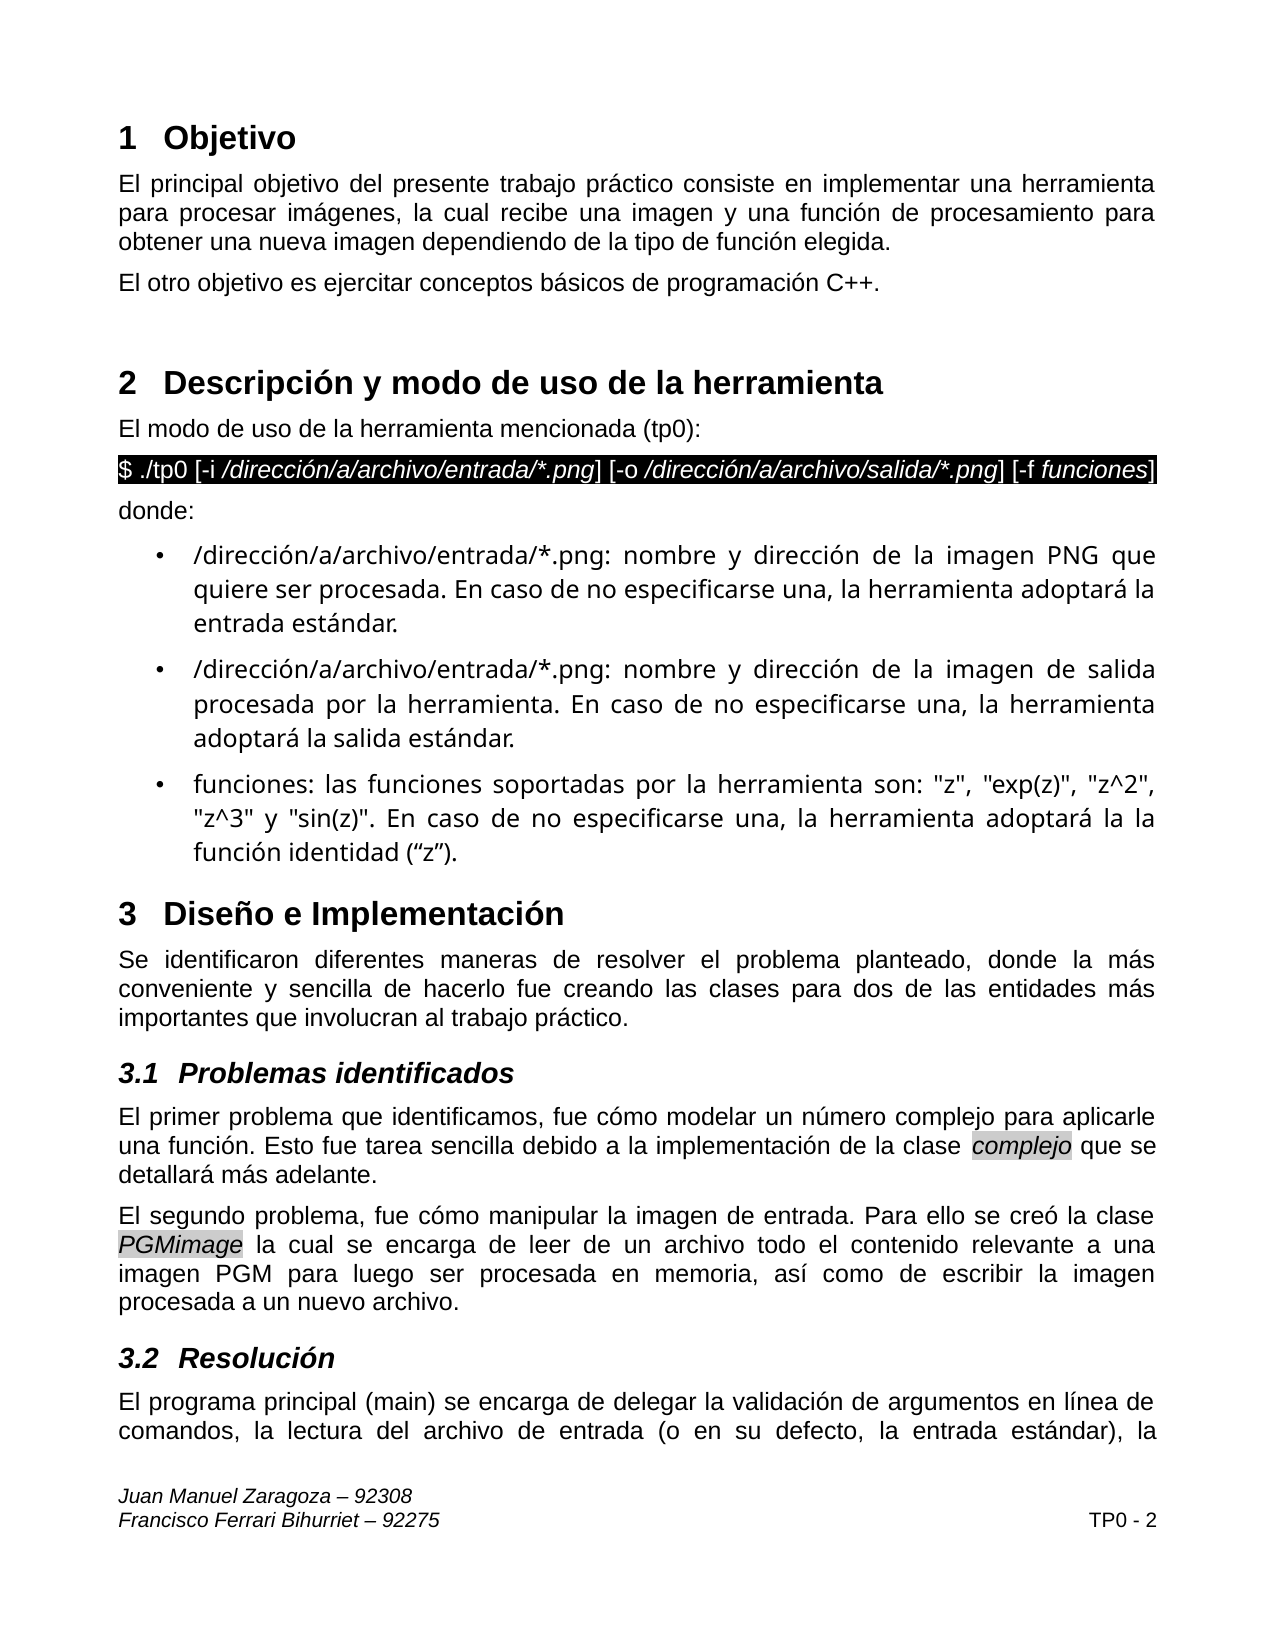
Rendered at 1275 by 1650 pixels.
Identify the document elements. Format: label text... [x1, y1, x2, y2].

list /dirección/a/archivo/entrada/*.png: nombre y dirección de la imagen PNG que quiere ser procesada. En caso de no especificarse una, la herramienta adoptará la entrada estándar. [156, 537, 1157, 640]
text $ ./tp0 [-i /dirección/a/archivo/entrada/*.png] [-o /dirección/a/archivo/salida/*.png] [-f funciones] [118, 455, 1157, 484]
subtitle Diseño e Implementación [118, 894, 1157, 932]
subtitle Objetivo [118, 118, 1157, 157]
text El primer problema que identificamos, fue cómo modelar un número complejo para aplicarle una función. Esto fue tarea sencilla debido a la implementación de la clase complejo que se detallará más adelante. [118, 1102, 1157, 1188]
subtitle Descripción y modo de uso de la herramienta [118, 363, 1157, 401]
text El programa principal (main) se encarga de delegar la validación de argumentos en línea de comandos, la lectura del archivo de entrada (o en su defecto, la entrada estándar), la [118, 1387, 1157, 1444]
list funciones: las funciones soportadas por la herramienta son: "z", "exp(z)", "z^2", "z^3" y "sin(z)". En caso de no especificarse una, la herramienta adoptará la la función identidad (“z”). [156, 767, 1157, 869]
text El principal objetivo del presente trabajo práctico consiste en implementar una herramienta para procesar imágenes, la cual recibe una imagen y una función de procesamiento para obtener una nueva imagen dependiendo de la tipo de función elegida. [118, 169, 1157, 255]
subtitle Problemas identificados [118, 1056, 1157, 1090]
text El segundo problema, fue cómo manipular la imagen de entrada. Para ello se creó la clase PGMimage la cual se encarga de leer de un archivo todo el contenido relevante a una imagen PGM para luego ser procesada en memoria, así como de escribir la imagen procesada a un nuevo archivo. [118, 1201, 1157, 1316]
text Se identificaron diferentes maneras de resolver el problema planteado, donde la más conveniente y sencilla de hacerlo fue creando las clases para dos de las entidades más importantes que involucran al trabajo práctico. [118, 945, 1157, 1031]
text El otro objetivo es ejercitar conceptos básicos de programación C++. [118, 268, 1157, 297]
text donde: [118, 496, 1157, 525]
text El modo de uso de la herramienta mencionada (tp0): [118, 414, 1157, 442]
list /dirección/a/archivo/entrada/*.png: nombre y dirección de la imagen de salida procesada por la herramienta. En caso de no especificarse una, la herramienta adoptará la salida estándar. [156, 652, 1157, 754]
subtitle Resolución [118, 1341, 1157, 1374]
